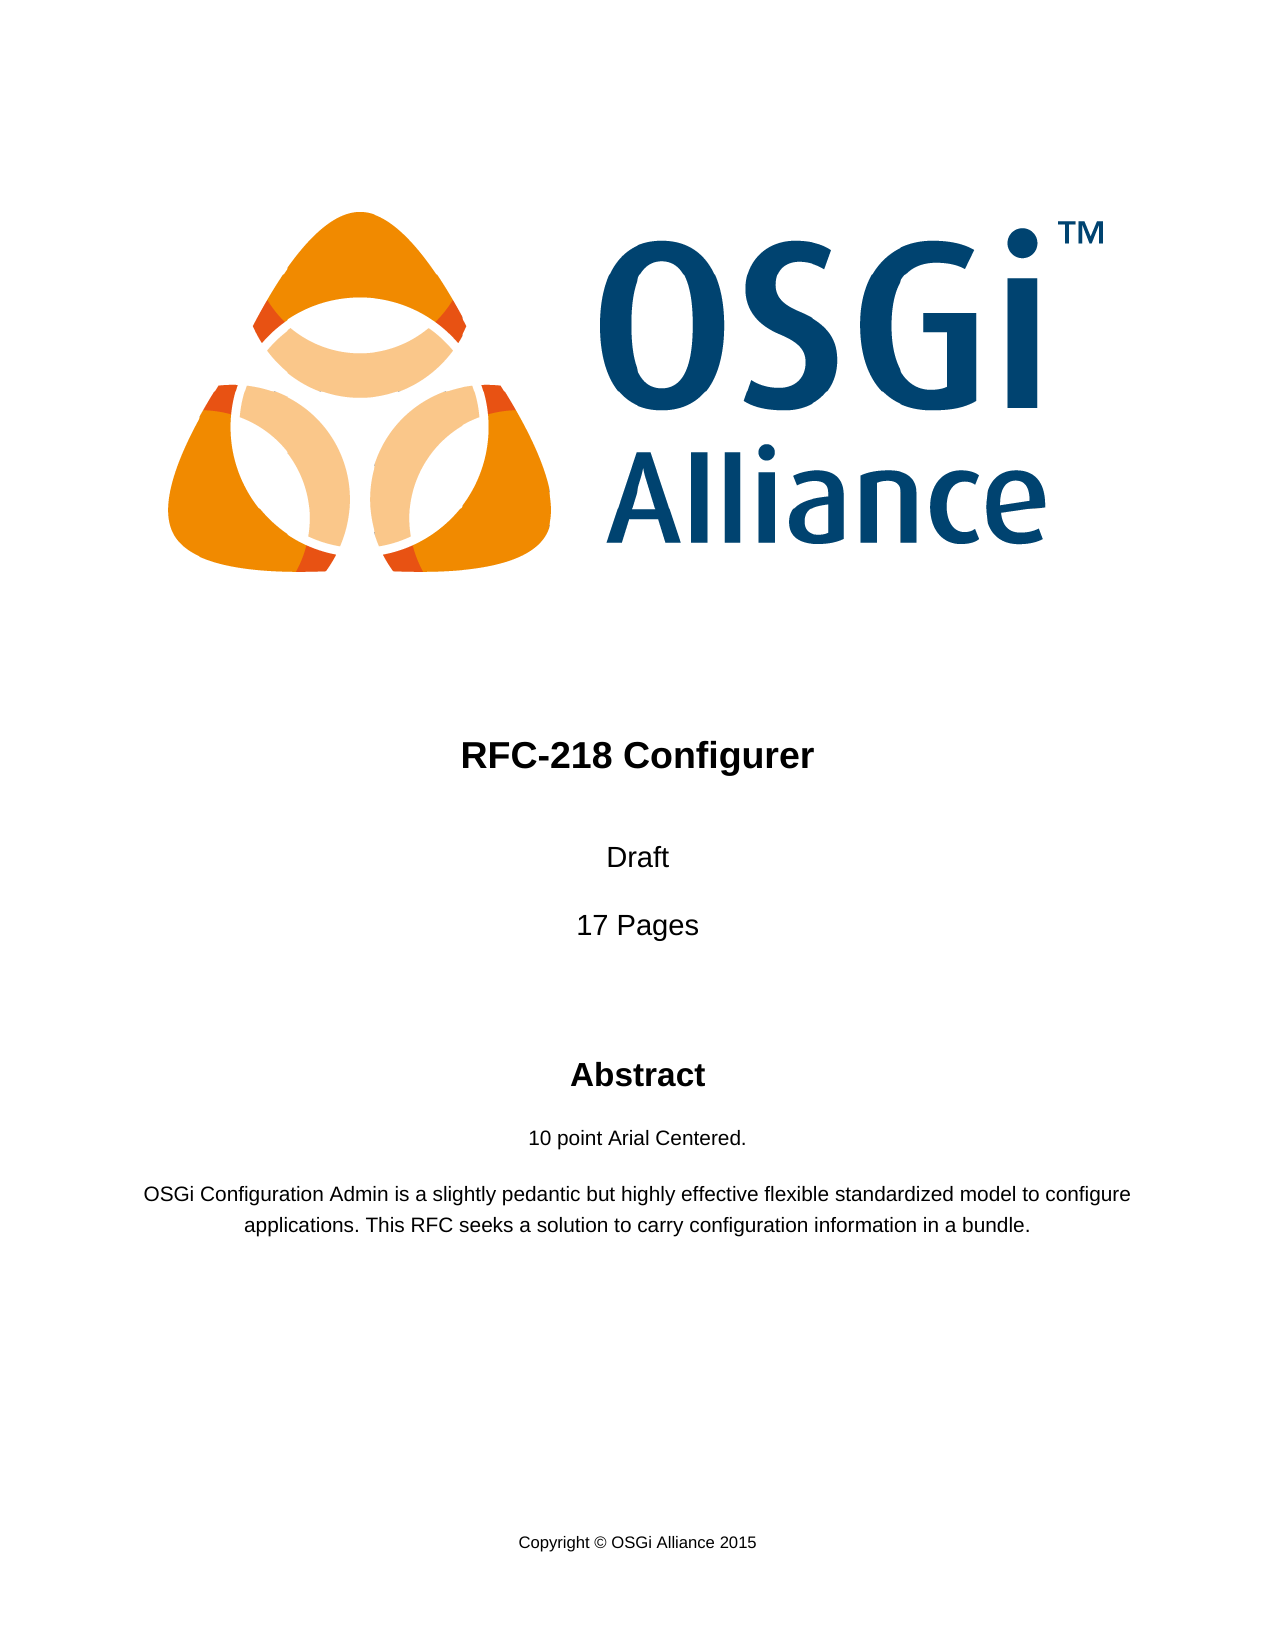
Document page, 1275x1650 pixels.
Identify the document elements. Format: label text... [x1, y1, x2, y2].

title Draft 17 Pages [112, 841, 1162, 941]
text Abstract [112, 1055, 1162, 1093]
title RFC-218 Configurer [112, 733, 1162, 776]
picture [112, 158, 1163, 626]
text 10 point Arial Centered. [112, 1118, 1162, 1149]
text OSGi Configuration Admin is a slightly pedantic but highly effective flexible standardized model to configure applications. This RFC seeks a solution to carry configuration information in a bundle. [112, 1174, 1162, 1237]
